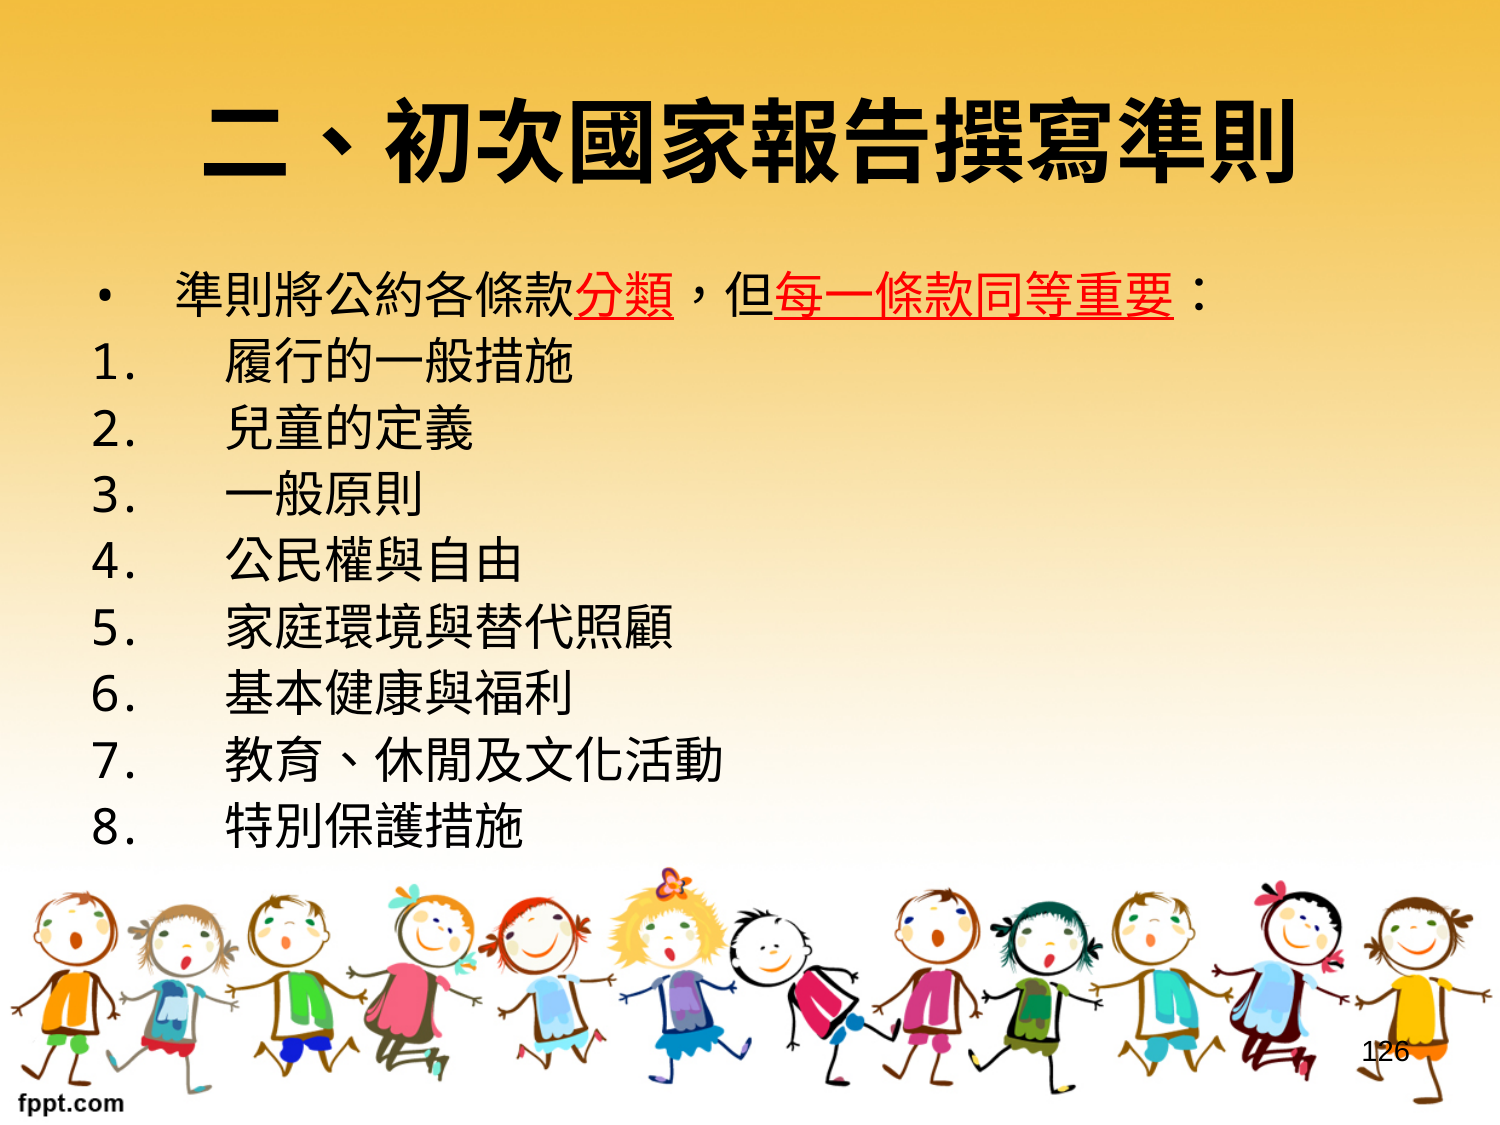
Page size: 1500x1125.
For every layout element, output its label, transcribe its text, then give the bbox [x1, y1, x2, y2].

list 準則將公約各條款分類，但每一條款同等重要： 履行的一般措施 兒童的定義 一般原則 公民權與自由 家庭環境與替代照顧 基本健康與福利 教育、休閒及文化活動 特別保護措施 [75, 262, 1426, 1005]
text_box [1074, 1024, 1426, 1103]
picture [0, 0, 1500, 1125]
title 二、初次國家報告撰寫準則 [75, 45, 1426, 233]
